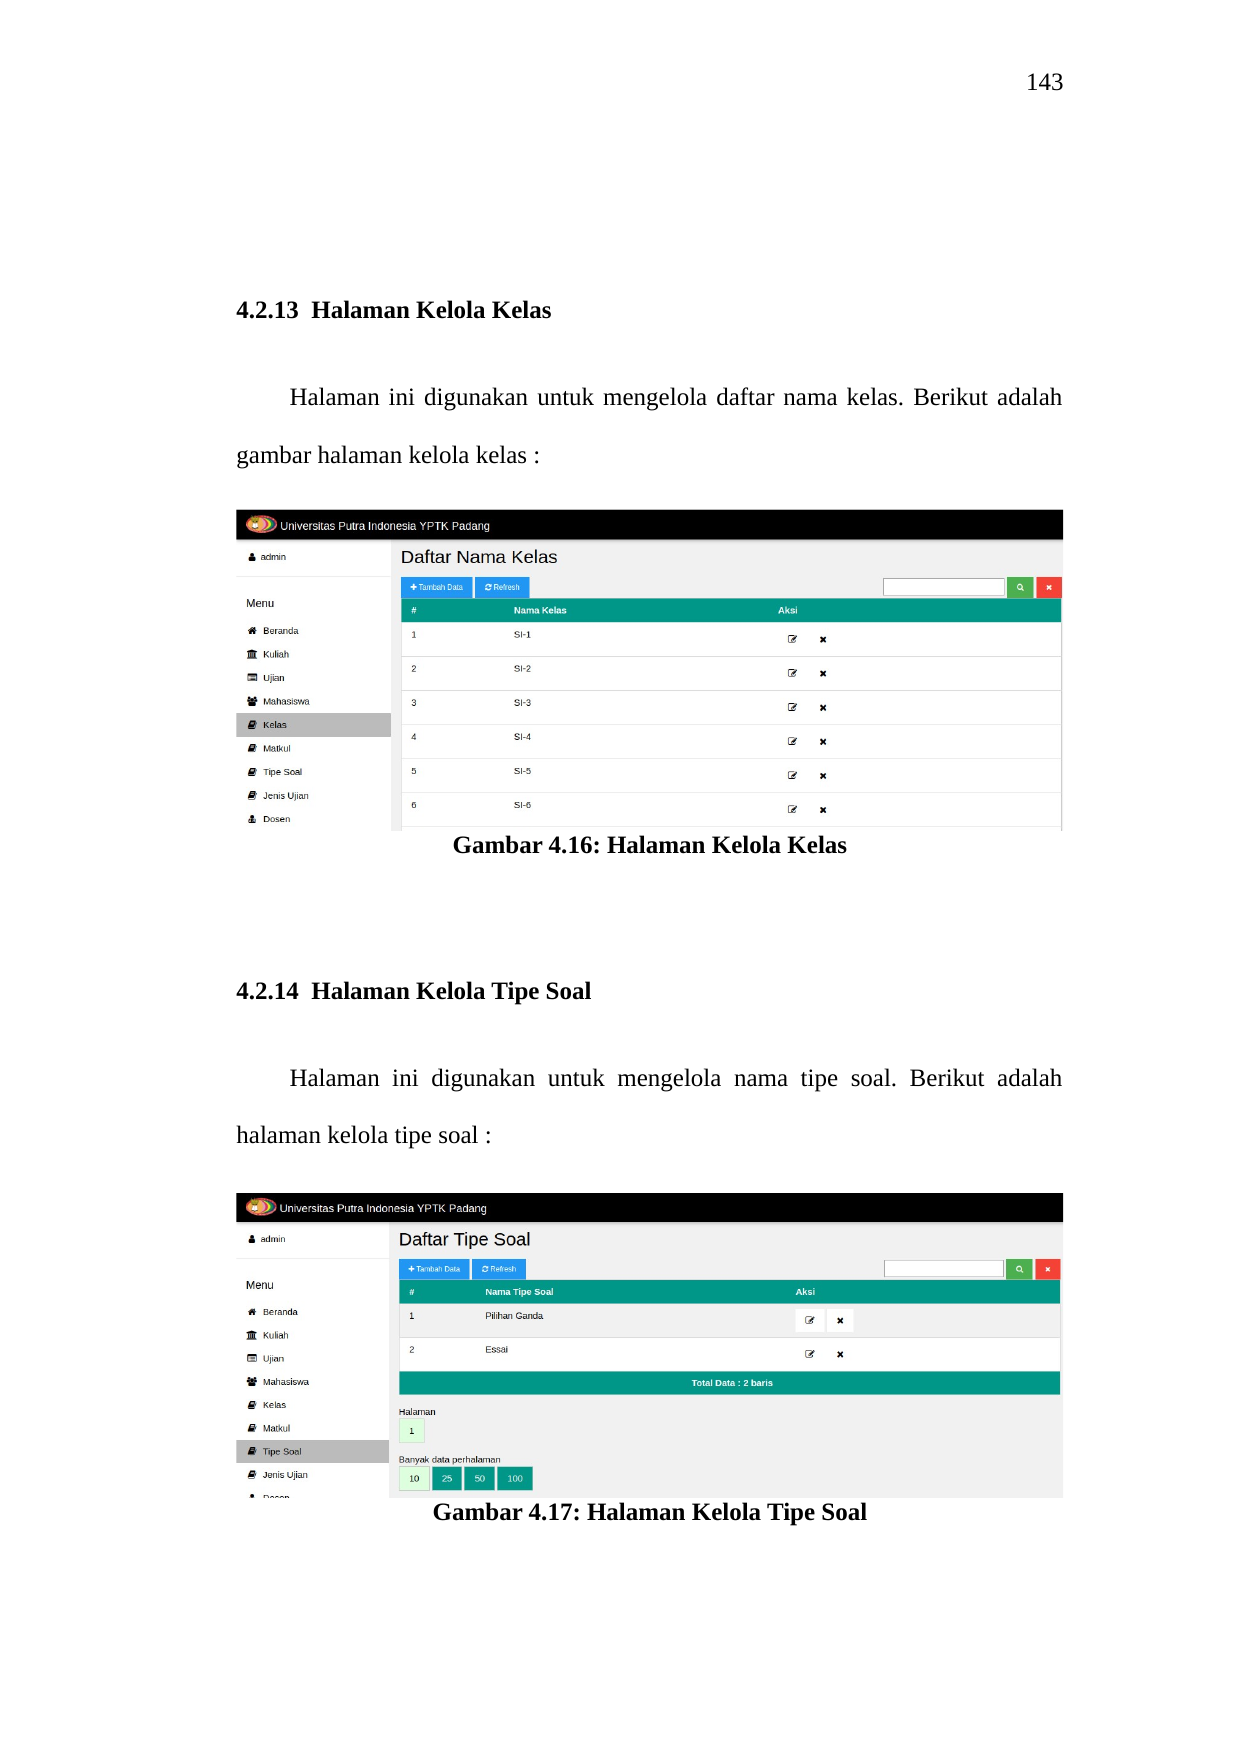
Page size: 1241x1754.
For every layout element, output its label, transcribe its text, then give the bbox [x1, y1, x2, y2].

text Gambar 4.16: Halaman Kelola Kelas [236, 831, 1063, 859]
text Halaman ini digunakan untuk mengelola daftar nama kelas. Berikut adalah gambar halaman kelola kelas : [236, 382, 1063, 468]
text [236, 1181, 1063, 1193]
text Halaman ini digunakan untuk mengelola nama tipe soal. Berikut adalah halaman kelola tipe soal : [236, 1063, 1063, 1149]
text Gambar 4.17: Halaman Kelola Tipe Soal [236, 1498, 1063, 1526]
picture [236, 509, 1064, 831]
subtitle 4.2.14 Halaman Kelola Tipe Soal [236, 976, 1063, 1005]
subtitle 4.2.13 Halaman Kelola Kelas [236, 295, 1063, 324]
picture [236, 1193, 1064, 1498]
